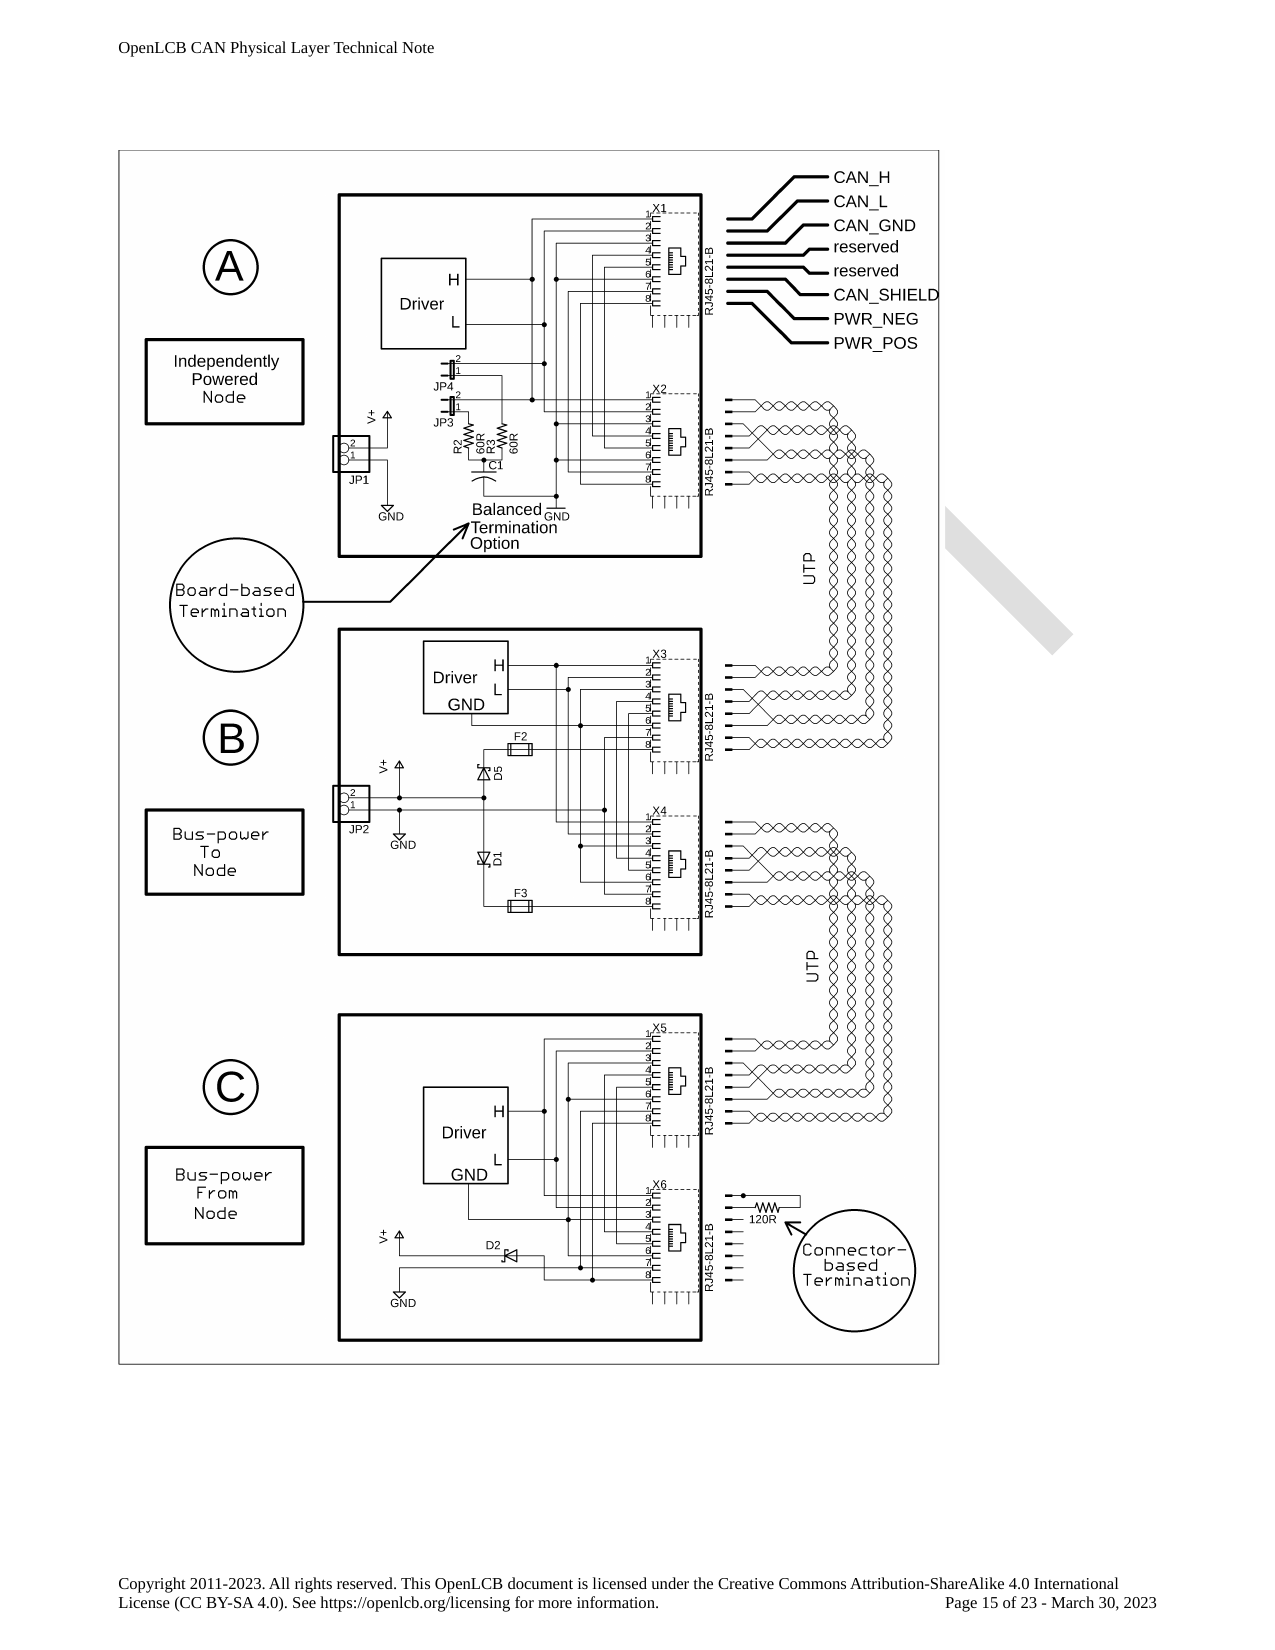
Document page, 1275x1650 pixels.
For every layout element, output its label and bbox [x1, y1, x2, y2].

picture [118, 150, 945, 1365]
